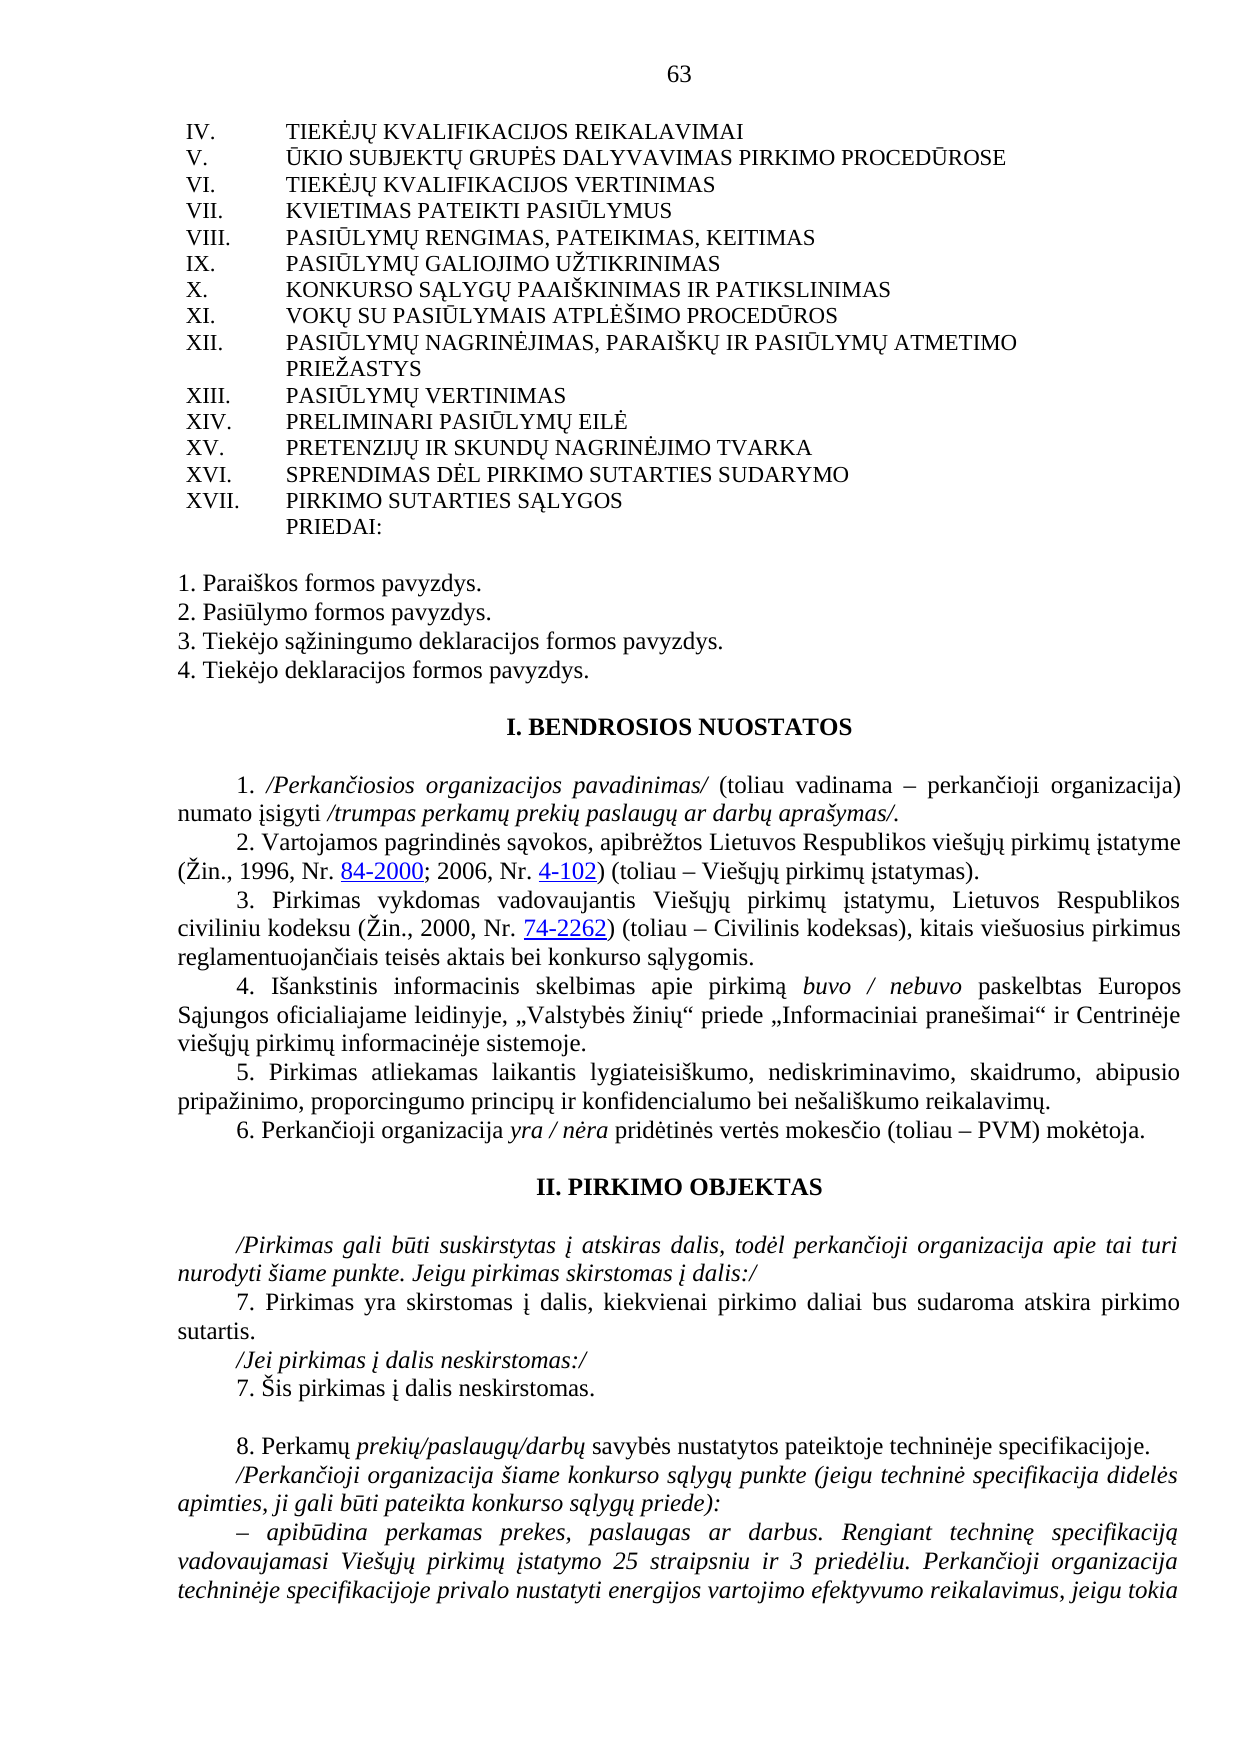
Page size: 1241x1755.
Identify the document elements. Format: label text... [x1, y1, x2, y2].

table_cell IV. [181, 118, 281, 144]
table_cell PRELIMINARI PASIŪLYMŲ EILĖ [281, 408, 1107, 434]
text 3. Tiekėjo sąžiningumo deklaracijos formos pavyzdys. [177, 626, 1181, 655]
table_cell KONKURSO SĄLYGŲ PAAIŠKINIMAS IR PATIKSLINIMAS [281, 276, 1107, 303]
table_cell [181, 514, 281, 540]
text /Perkančioji organizacija šiame konkurso sąlygų punkte (jeigu techninė specifikacija didelės apimties, ji gali būti pateikta konkurso sąlygų priede): [177, 1460, 1181, 1517]
table_cell KVIETIMAS PATEIKTI PASIŪLYMUS [281, 197, 1107, 223]
table_cell PASIŪLYMŲ NAGRINĖJIMAS, PARAIŠKŲ IR PASIŪLYMŲ ATMETIMO PRIEŽASTYS [281, 329, 1107, 382]
text 2. Pasiūlymo formos pavyzdys. [177, 597, 1181, 626]
table_cell PASIŪLYMŲ RENGIMAS, PATEIKIMAS, KEITIMAS [281, 224, 1107, 250]
table_cell VIII. [181, 224, 281, 250]
text /Pirkimas gali būti suskirstytas į atskiras dalis, todėl perkančioji organizacija apie tai turi nurodyti šiame punkte. Jeigu pirkimas skirstomas į dalis:/ [177, 1230, 1181, 1287]
table_cell PIRKIMO SUTARTIES SĄLYGOS [281, 487, 1107, 513]
table_cell XII. [181, 329, 281, 382]
table_cell XVI. [181, 461, 281, 487]
table_cell XI. [181, 303, 281, 329]
table_cell IX. [181, 250, 281, 276]
table_cell V. [181, 145, 281, 171]
table_cell VI. [181, 171, 281, 197]
table_cell X. [181, 276, 281, 303]
text 4. Tiekėjo deklaracijos formos pavyzdys. [177, 655, 1181, 683]
table_cell VII. [181, 197, 281, 223]
table_cell XV. [181, 434, 281, 461]
table_cell PRETENZIJŲ IR SKUNDŲ NAGRINĖJIMO TVARKA [281, 434, 1107, 461]
table_cell TIEKĖJŲ KVALIFIKACIJOS REIKALAVIMAI [281, 118, 1107, 144]
text II. PIRKIMO OBJEKTAS [177, 1172, 1181, 1201]
table_cell XIV. [181, 408, 281, 434]
text I. BENDROSIOS NUOSTATOS [177, 712, 1181, 741]
text /Jei pirkimas į dalis neskirstomas:/ [177, 1345, 1181, 1373]
text – apibūdina perkamas prekes, paslaugas ar darbus. Rengiant techninę specifikaciją vadovaujamasi Viešųjų pirkimų įstatymo 25 straipsniu ir 3 priedėliu. Perkančioji organizacija techninėje specifikacijoje privalo nustatyti energijos vartojimo efektyvumo reikalavimus, jeigu tokia [177, 1517, 1181, 1603]
text 5. Pirkimas atliekamas laikantis lygiateisiškumo, nediskriminavimo, skaidrumo, abipusio pripažinimo, proporcingumo principų ir konfidencialumo bei nešališkumo reikalavimų. [177, 1057, 1181, 1115]
text 1. /Perkančiosios organizacijos pavadinimas/ (toliau vadinama – perkančioji organizacija) numato įsigyti /trumpas perkamų prekių paslaugų ar darbų aprašymas/. [177, 770, 1181, 827]
table_cell VOKŲ SU PASIŪLYMAIS ATPLĖŠIMO PROCEDŪROS [281, 303, 1107, 329]
table_cell PASIŪLYMŲ GALIOJIMO UŽTIKRINIMAS [281, 250, 1107, 276]
table_cell PASIŪLYMŲ VERTINIMAS [281, 382, 1107, 408]
text 7. Šis pirkimas į dalis neskirstomas. [177, 1373, 1181, 1402]
table_cell XIII. [181, 382, 281, 408]
text 4. Išankstinis informacinis skelbimas apie pirkimą buvo / nebuvo paskelbtas Europos Sąjungos oficialiajame leidinyje, „Valstybės žinių“ priede „Informaciniai pranešimai“ ir Centrinėje viešųjų pirkimų informacinėje sistemoje. [177, 971, 1181, 1057]
table_cell TIEKĖJŲ KVALIFIKACIJOS VERTINIMAS [281, 171, 1107, 197]
text 6. Perkančioji organizacija yra / nėra pridėtinės vertės mokesčio (toliau – PVM) mokėtoja. [177, 1115, 1181, 1143]
text 1. Paraiškos formos pavyzdys. [177, 568, 1181, 597]
text 2. Vartojamos pagrindinės sąvokos, apibrėžtos Lietuvos Respublikos viešųjų pirkimų įstatyme (Žin., 1996, Nr. 84-2000; 2006, Nr. 4-102) (toliau – Viešųjų pirkimų įstatymas). [177, 827, 1181, 885]
text 3. Pirkimas vykdomas vadovaujantis Viešųjų pirkimų įstatymu, Lietuvos Respublikos civiliniu kodeksu (Žin., 2000, Nr. 74-2262) (toliau – Civilinis kodeksas), kitais viešuosius pirkimus reglamentuojančiais teisės aktais bei konkurso sąlygomis. [177, 885, 1181, 971]
table_cell SPRENDIMAS DĖL PIRKIMO SUTARTIES SUDARYMO [281, 461, 1107, 487]
text 7. Pirkimas yra skirstomas į dalis, kiekvienai pirkimo daliai bus sudaroma atskira pirkimo sutartis. [177, 1287, 1181, 1345]
table_cell XVII. [181, 487, 281, 513]
table_cell PRIEDAI: [281, 514, 1107, 540]
text 8. Perkamų prekių/paslaugų/darbų savybės nustatytos pateiktoje techninėje specifikacijoje. [177, 1431, 1181, 1460]
table_cell ŪKIO SUBJEKTŲ GRUPĖS DALYVAVIMAS PIRKIMO PROCEDŪROSE [281, 145, 1107, 171]
